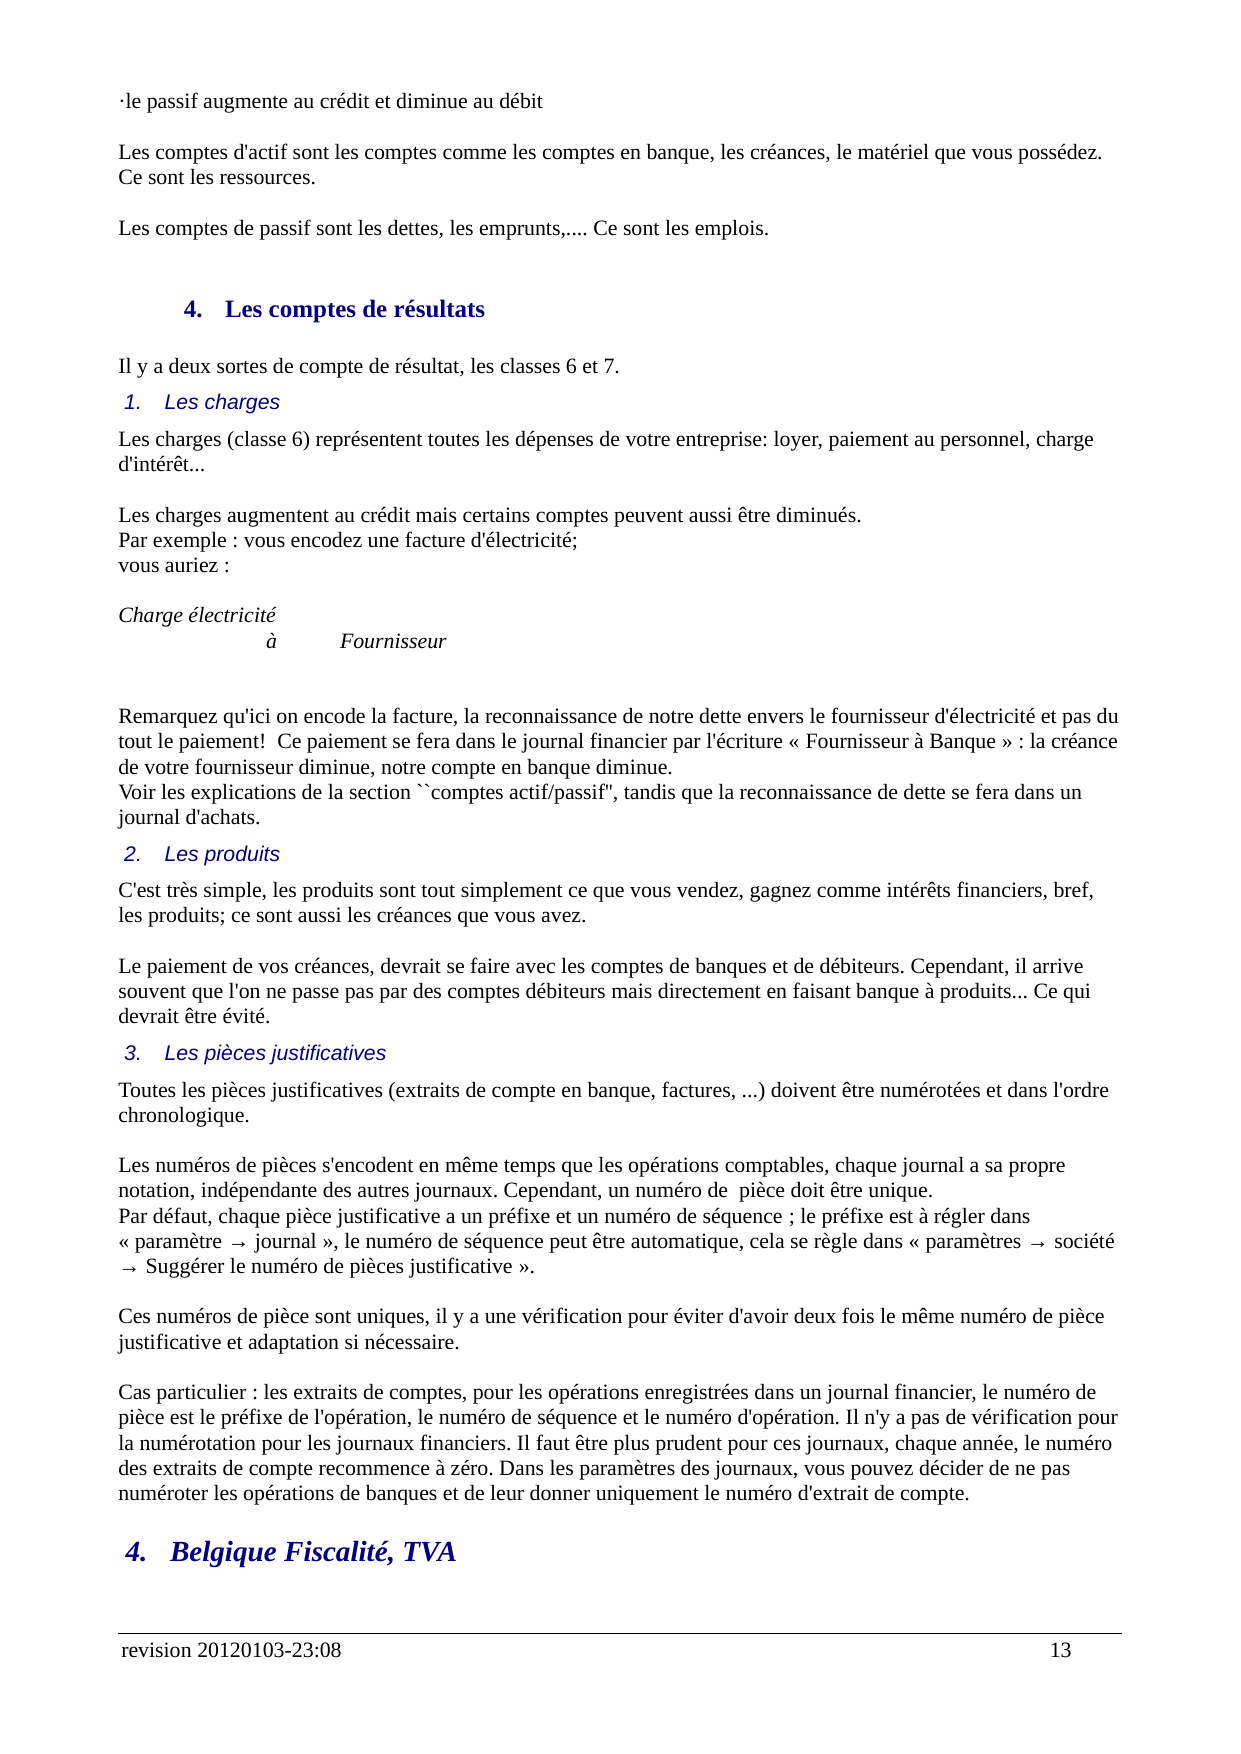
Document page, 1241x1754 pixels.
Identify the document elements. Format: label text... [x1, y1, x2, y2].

text Voir les explications de la section ``comptes actif/passif'', tandis que la reconnaissance de dette se fera dans un journal d'achats. [118, 779, 1122, 829]
text Les numéros de pièces s'encodent en même temps que les opérations comptables, chaque journal a sa propre notation, indépendante des autres journaux. Cependant, un numéro de pièce doit être unique. [118, 1152, 1122, 1203]
text Les charges augmentent au crédit mais certains comptes peuvent aussi être diminués. [118, 502, 1122, 527]
text Les comptes d'actif sont les comptes comme les comptes en banque, les créances, le matériel que vous possédez. Ce sont les ressources. [118, 139, 1122, 189]
text Toutes les pièces justificatives (extraits de compte en banque, factures, ...) doivent être numérotées et dans l'ordre chronologique. [118, 1077, 1122, 1127]
text Par exemple : vous encodez une facture d'électricité; [118, 527, 1122, 552]
subtitle Les produits [118, 841, 1122, 866]
subtitle Belgique Fiscalité, TVA [118, 1534, 1122, 1568]
text à Fournisseur [118, 628, 1122, 653]
text vous auriez : [118, 552, 1122, 577]
text Cas particulier : les extraits de comptes, pour les opérations enregistrées dans un journal financier, le numéro de pièce est le préfixe de l'opération, le numéro de séquence et le numéro d'opération. Il n'y a pas de vérification pour la numérotation pour les journaux financiers. Il faut être plus prudent pour ces journaux, chaque année, le numéro des extraits de compte recommence à zéro. Dans les paramètres des journaux, vous pouvez décider de ne pas numéroter les opérations de banques et de leur donner uniquement le numéro d'extrait de compte. [118, 1379, 1122, 1505]
subtitle Les pièces justificatives [118, 1040, 1122, 1065]
text Remarquez qu'ici on encode la facture, la reconnaissance de notre dette envers le fournisseur d'électricité et pas du tout le paiement! Ce paiement se fera dans le journal financier par l'écriture « Fournisseur à Banque » : la créance de votre fournisseur diminue, notre compte en banque diminue. [118, 703, 1122, 779]
text Charge électricité [118, 602, 1122, 628]
text Ces numéros de pièce sont uniques, il y a une vérification pour éviter d'avoir deux fois le même numéro de pièce justificative et adaptation si nécessaire. [118, 1303, 1122, 1354]
text Les charges (classe 6) représentent toutes les dépenses de votre entreprise: loyer, paiement au personnel, charge d'intérêt... [118, 426, 1122, 476]
text Le paiement de vos créances, devrait se faire avec les comptes de banques et de débiteurs. Cependant, il arrive souvent que l'on ne passe pas par des comptes débiteurs mais directement en faisant banque à produits... Ce qui devrait être évité. [118, 953, 1122, 1028]
subtitle Les charges [118, 390, 1122, 414]
text Par défaut, chaque pièce justificative a un préfixe et un numéro de séquence ; le préfixe est à régler dans « paramètre → journal », le numéro de séquence peut être automatique, cela se règle dans « paramètres → société → Suggérer le numéro de pièces justificative ». [118, 1203, 1122, 1278]
text C'est très simple, les produits sont tout simplement ce que vous vendez, gagnez comme intérêts financiers, bref, les produits; ce sont aussi les créances que vous avez. [118, 877, 1122, 928]
text Il y a deux sortes de compte de résultat, les classes 6 et 7. [118, 353, 1122, 378]
text ·le passif augmente au crédit et diminue au débit [118, 88, 1122, 114]
subtitle Les comptes de résultats [177, 294, 1122, 323]
text Les comptes de passif sont les dettes, les emprunts,.... Ce sont les emplois. [118, 214, 1122, 240]
